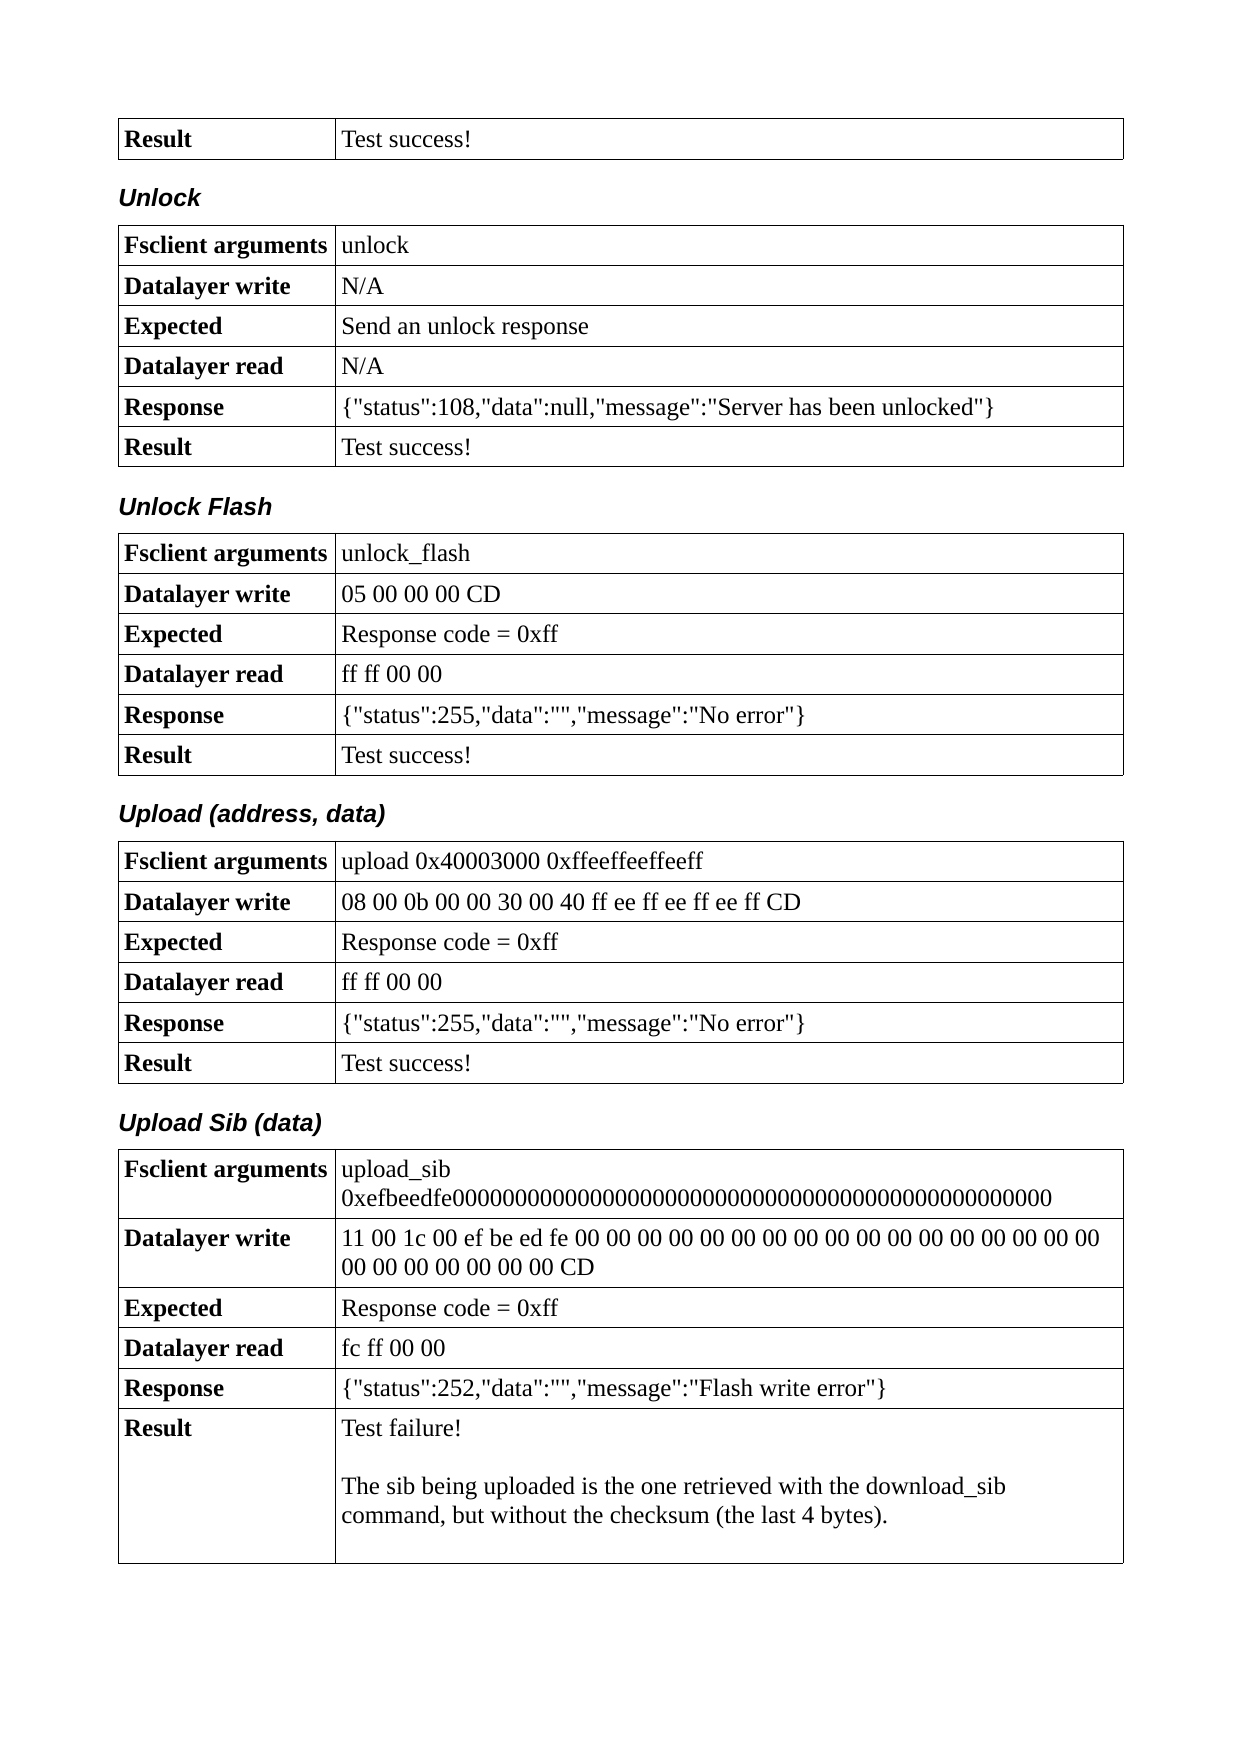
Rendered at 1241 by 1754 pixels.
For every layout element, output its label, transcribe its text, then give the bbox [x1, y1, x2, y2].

subtitle Unlock [118, 183, 1122, 212]
table_cell Expected [119, 1288, 335, 1327]
table_cell N/A [336, 266, 1123, 305]
table_cell Test failure! The sib being uploaded is the one retrieved with the download_sib command, but without the checksum (the last 4 bytes). [336, 1409, 1123, 1563]
table_cell ff ff 00 00 [336, 963, 1123, 1002]
table_cell 11 00 1c 00 ef be ed fe 00 00 00 00 00 00 00 00 00 00 00 00 00 00 00 00 00 00 00 00 00 00 00 00 CD [336, 1219, 1123, 1287]
table_cell ff ff 00 00 [336, 655, 1123, 694]
table_cell Expected [119, 614, 335, 653]
table_cell Test success! [336, 119, 1123, 158]
table_cell Datalayer read [119, 963, 335, 1002]
table_cell Result [119, 119, 335, 158]
table_cell Datalayer write [119, 266, 335, 305]
table_cell Send an unlock response [336, 306, 1123, 346]
table_header upload 0x40003000 0xffeeffeeffeeff [336, 842, 1123, 881]
table_cell 08 00 0b 00 00 30 00 40 ff ee ff ee ff ee ff CD [336, 882, 1123, 921]
table_cell Response [119, 1003, 335, 1042]
table_cell Response [119, 1369, 335, 1408]
table_header unlock_flash [336, 534, 1123, 573]
table_header Fsclient arguments [119, 226, 335, 265]
table_cell Datalayer read [119, 1328, 335, 1367]
subtitle Upload Sib (data) [118, 1108, 1122, 1136]
table_cell Response [119, 387, 335, 426]
table_cell Datalayer write [119, 1219, 335, 1287]
table_cell Result [119, 1043, 335, 1082]
table_cell fc ff 00 00 [336, 1328, 1123, 1367]
table_cell Expected [119, 306, 335, 346]
table_header Fsclient arguments [119, 842, 335, 881]
subtitle Upload (address, data) [118, 799, 1122, 828]
table_header Fsclient arguments [119, 534, 335, 573]
table_cell Test success! [336, 1043, 1123, 1082]
table_cell {"status":255,"data":"","message":"No error"} [336, 695, 1123, 734]
table_cell Test success! [336, 735, 1123, 774]
table_cell 05 00 00 00 CD [336, 574, 1123, 613]
table_cell Expected [119, 922, 335, 962]
table_header unlock [336, 226, 1123, 265]
table_cell N/A [336, 347, 1123, 386]
table_cell Datalayer read [119, 655, 335, 694]
table_cell Result [119, 1409, 335, 1563]
table_cell {"status":108,"data":null,"message":"Server has been unlocked"} [336, 387, 1123, 426]
table_cell Datalayer write [119, 882, 335, 921]
table_cell Response [119, 695, 335, 734]
table_header upload_sib 0xefbeedfe000000000000000000000000000000000000000000000000 [336, 1150, 1123, 1218]
table_cell Datalayer read [119, 347, 335, 386]
table_cell Result [119, 735, 335, 774]
table_cell Response code = 0xff [336, 1288, 1123, 1327]
table_cell Test success! [336, 427, 1123, 466]
table_cell {"status":255,"data":"","message":"No error"} [336, 1003, 1123, 1042]
table_cell Response code = 0xff [336, 614, 1123, 653]
table_cell Response code = 0xff [336, 922, 1123, 962]
table_cell Result [119, 427, 335, 466]
table_header Fsclient arguments [119, 1150, 335, 1218]
table_cell Datalayer write [119, 574, 335, 613]
table_cell {"status":252,"data":"","message":"Flash write error"} [336, 1369, 1123, 1408]
subtitle Unlock Flash [118, 492, 1122, 520]
